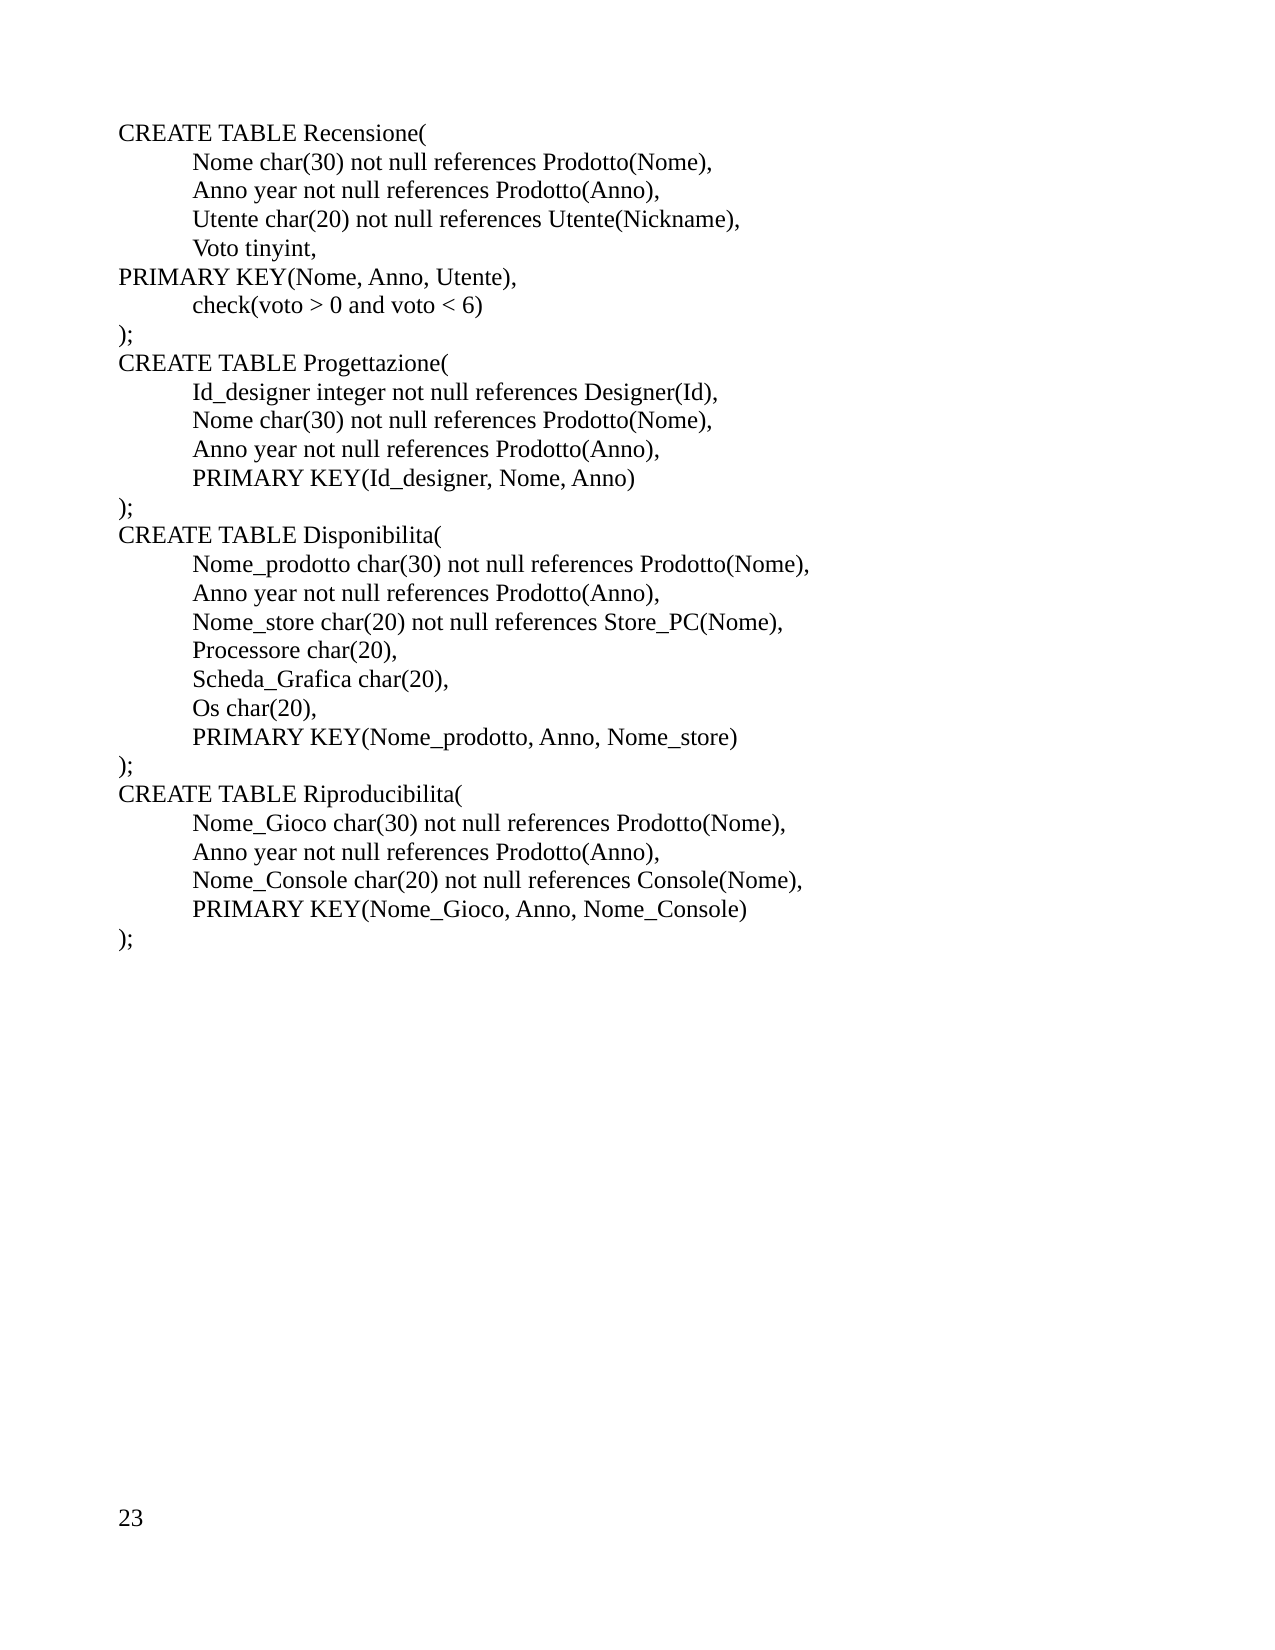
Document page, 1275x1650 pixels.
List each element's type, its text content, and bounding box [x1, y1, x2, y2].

text PRIMARY KEY(Nome_prodotto, Anno, Nome_store) [118, 722, 1157, 751]
text ); [118, 923, 1157, 952]
text PRIMARY KEY(Nome_Gioco, Anno, Nome_Console) [118, 894, 1157, 923]
text CREATE TABLE Disponibilita( [118, 521, 1157, 549]
text Voto tinyint, [118, 233, 1157, 262]
text CREATE TABLE Recensione( [118, 118, 1157, 147]
text Processore char(20), [118, 636, 1157, 664]
text Os char(20), [118, 693, 1157, 722]
text Nome_Gioco char(30) not null references Prodotto(Nome), [118, 808, 1157, 837]
text Anno year not null references Prodotto(Anno), [118, 176, 1157, 204]
text Nome_store char(20) not null references Store_PC(Nome), [118, 607, 1157, 636]
text Anno year not null references Prodotto(Anno), [118, 837, 1157, 866]
text Nome char(30) not null references Prodotto(Nome), [118, 406, 1157, 434]
text CREATE TABLE Progettazione( [118, 348, 1157, 377]
text Id_designer integer not null references Designer(Id), [118, 377, 1157, 406]
text check(voto > 0 and voto < 6) [118, 291, 1157, 319]
text PRIMARY KEY(Nome, Anno, Utente), [118, 262, 1157, 291]
text ); [118, 751, 1157, 779]
text Nome_prodotto char(30) not null references Prodotto(Nome), [118, 549, 1157, 578]
text ); [118, 492, 1157, 521]
text ); [118, 319, 1157, 348]
text Anno year not null references Prodotto(Anno), [118, 578, 1157, 607]
text Utente char(20) not null references Utente(Nickname), [118, 204, 1157, 233]
text Scheda_Grafica char(20), [118, 664, 1157, 693]
text Nome_Console char(20) not null references Console(Nome), [118, 866, 1157, 894]
text PRIMARY KEY(Id_designer, Nome, Anno) [118, 463, 1157, 492]
text Anno year not null references Prodotto(Anno), [118, 434, 1157, 463]
text CREATE TABLE Riproducibilita( [118, 779, 1157, 808]
text Nome char(30) not null references Prodotto(Nome), [118, 147, 1157, 176]
